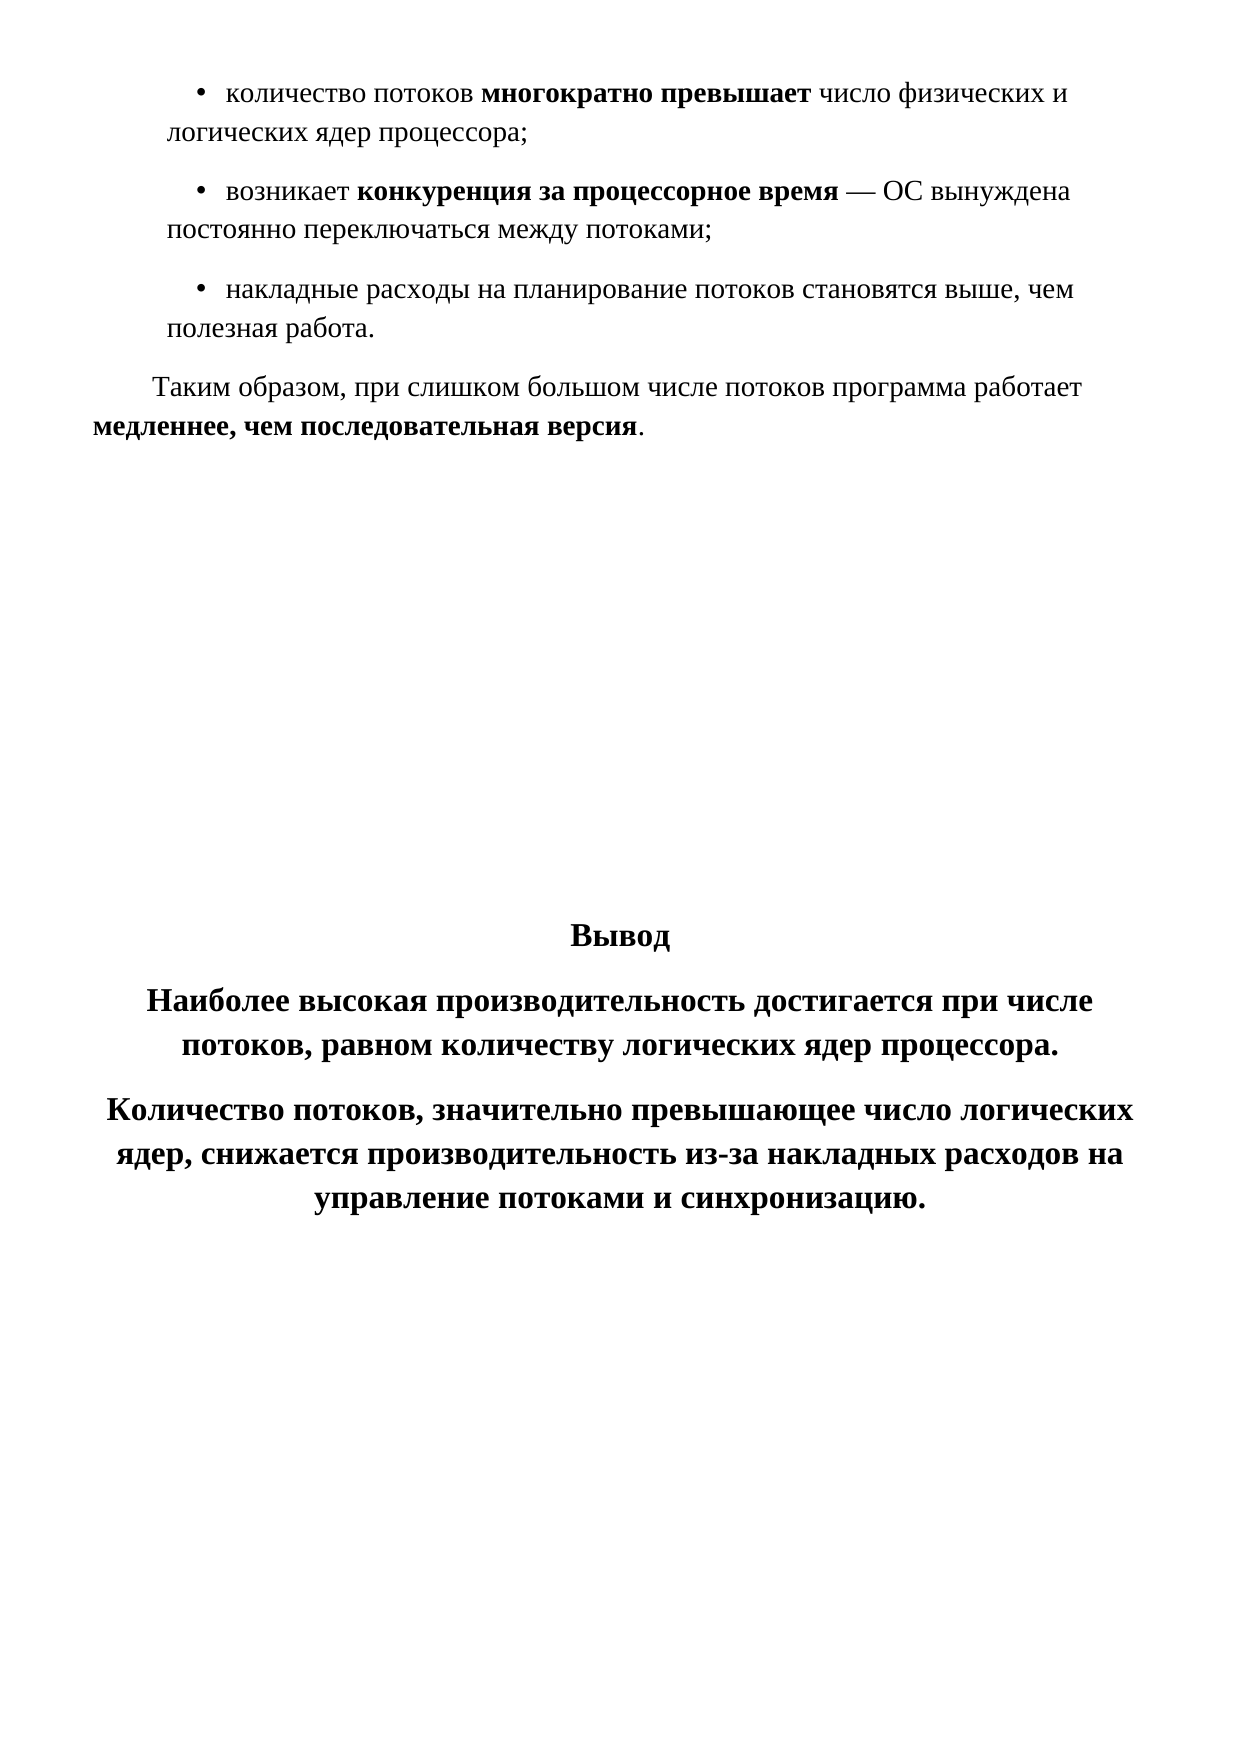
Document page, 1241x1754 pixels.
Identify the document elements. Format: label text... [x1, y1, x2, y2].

list накладные расходы на планирование потоков становятся выше, чем полезная работа. [137, 271, 1147, 343]
list количество потоков многократно превышает число физических и логических ядер процессора; [137, 75, 1147, 147]
text Вывод [93, 916, 1147, 954]
text Наиболее высокая производительность достигается при числе потоков, равном количеству логических ядер процессора. [93, 981, 1147, 1063]
text Количество потоков, значительно превышающее число логических ядер, снижается производительность из-за накладных расходов на управление потоками и синхронизацию. [93, 1089, 1147, 1216]
list возникает конкуренция за процессорное время — ОС вынуждена постоянно переключаться между потоками; [137, 173, 1147, 245]
text Таким образом, при слишком большом числе потоков программа работает медленнее, чем последовательная версия. [93, 369, 1147, 441]
